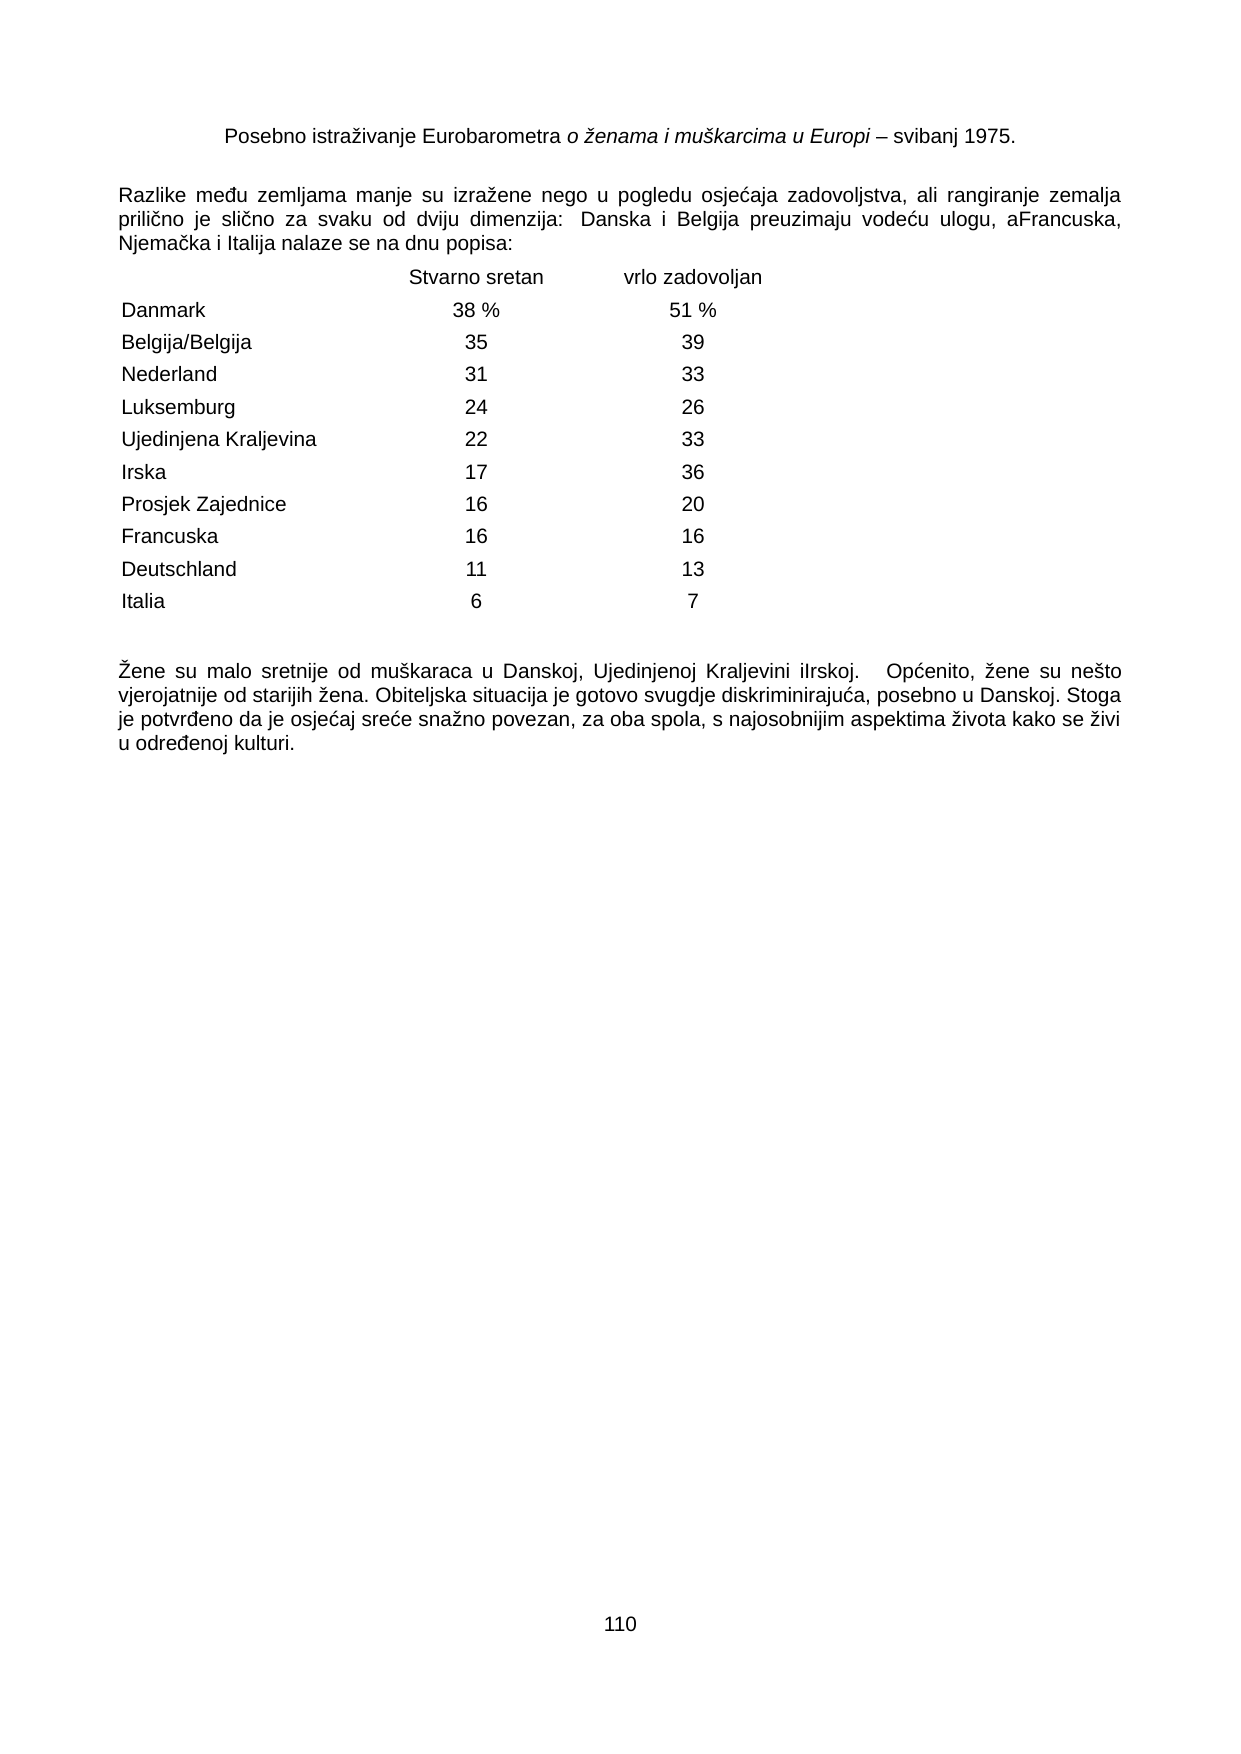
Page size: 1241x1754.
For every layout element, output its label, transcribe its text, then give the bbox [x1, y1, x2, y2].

table_header vrlo zadovoljan [586, 261, 800, 293]
table_cell 35 [366, 326, 586, 358]
table_cell Ujedinjena Kraljevina [118, 423, 366, 455]
table_cell 16 [366, 488, 586, 520]
text Razlike među zemljama manje su izražene nego u pogledu osjećaja zadovoljstva, ali rangiranje zemalja prilično je slično za svaku od dviju dimenzija: Danska i Belgija preuzimaju vodeću ulogu, aFrancuska, Njemačka i Italija nalaze se na dnu popisa: [118, 183, 1122, 255]
text Žene su malo sretnije od muškaraca u Danskoj, Ujedinjenoj Kraljevini iIrskoj. Općenito, žene su nešto vjerojatnije od starijih žena. Obiteljska situacija je gotovo svugdje diskriminirajuća, posebno u Danskoj. Stoga je potvrđeno da je osjećaj sreće snažno povezan, za oba spola, s najosobnijim aspektima života kako se živi u određenoj kulturi. [118, 659, 1122, 754]
table_cell Danmark [118, 293, 366, 326]
table_cell 38 % [366, 293, 586, 326]
table_cell 17 [366, 455, 586, 488]
table_cell 11 [366, 553, 586, 585]
table_cell 26 [586, 391, 800, 423]
table_cell Irska [118, 455, 366, 488]
table_cell Nederland [118, 358, 366, 391]
table_cell 33 [586, 358, 800, 391]
table_cell Prosjek Zajednice [118, 488, 366, 520]
table_cell Luksemburg [118, 391, 366, 423]
table_cell 24 [366, 391, 586, 423]
table_cell 36 [586, 455, 800, 488]
table_cell 7 [586, 585, 800, 617]
table_cell 33 [586, 423, 800, 455]
table_cell 16 [586, 520, 800, 552]
table_cell 39 [586, 326, 800, 358]
table_cell 22 [366, 423, 586, 455]
table_cell 51 % [586, 293, 800, 326]
table_cell 6 [366, 585, 586, 617]
table_header [118, 261, 366, 293]
table_cell 16 [366, 520, 586, 552]
table_cell Italia [118, 585, 366, 617]
table_cell Francuska [118, 520, 366, 552]
table_cell 13 [586, 553, 800, 585]
table_cell Deutschland [118, 553, 366, 585]
table_header Stvarno sretan [366, 261, 586, 293]
table_cell Belgija/Belgija [118, 326, 366, 358]
table_cell 20 [586, 488, 800, 520]
table_cell 31 [366, 358, 586, 391]
